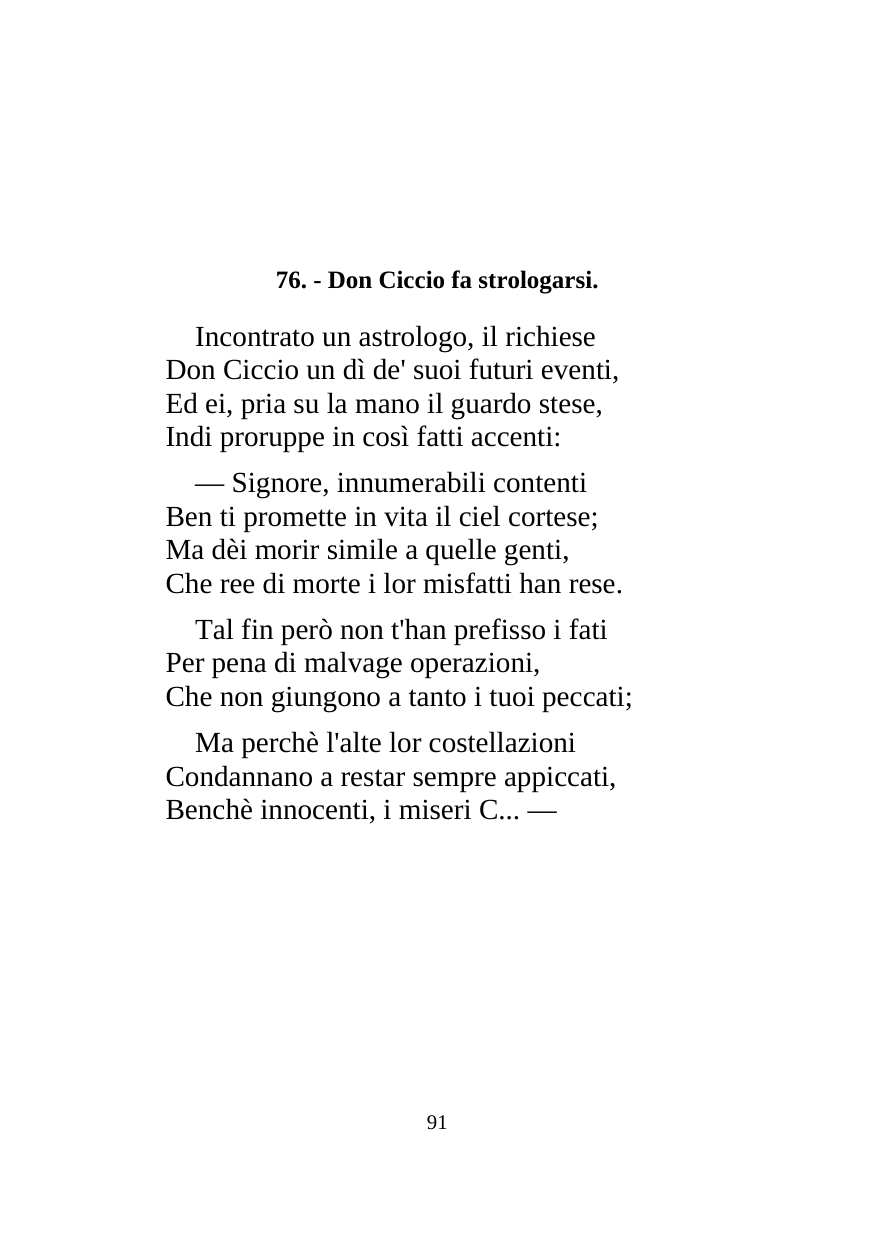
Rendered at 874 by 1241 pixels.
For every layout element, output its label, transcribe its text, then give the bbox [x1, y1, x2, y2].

text — Signore, innumerabili contenti Ben ti promette in vita il ciel cortese; Ma dèi morir simile a quelle genti, Che ree di morte i lor misfatti han rese. [165, 465, 768, 599]
text Tal fin però non t'han prefisso i fati Per pena di malvage operazioni, Che non giungono a tanto i tuoi peccati; [165, 612, 768, 713]
text 76. - Don Ciccio fa strologarsi. [106, 265, 768, 294]
text Incontrato un astrologo, il richiese Don Ciccio un dì de' suoi futuri eventi, Ed ei, pria su la mano il guardo stese, Indi proruppe in così fatti accenti: [165, 319, 768, 453]
text Ma perchè l'alte lor costellazioni Condannano a restar sempre appiccati, Benchè innocenti, i miseri C... — [165, 725, 768, 826]
